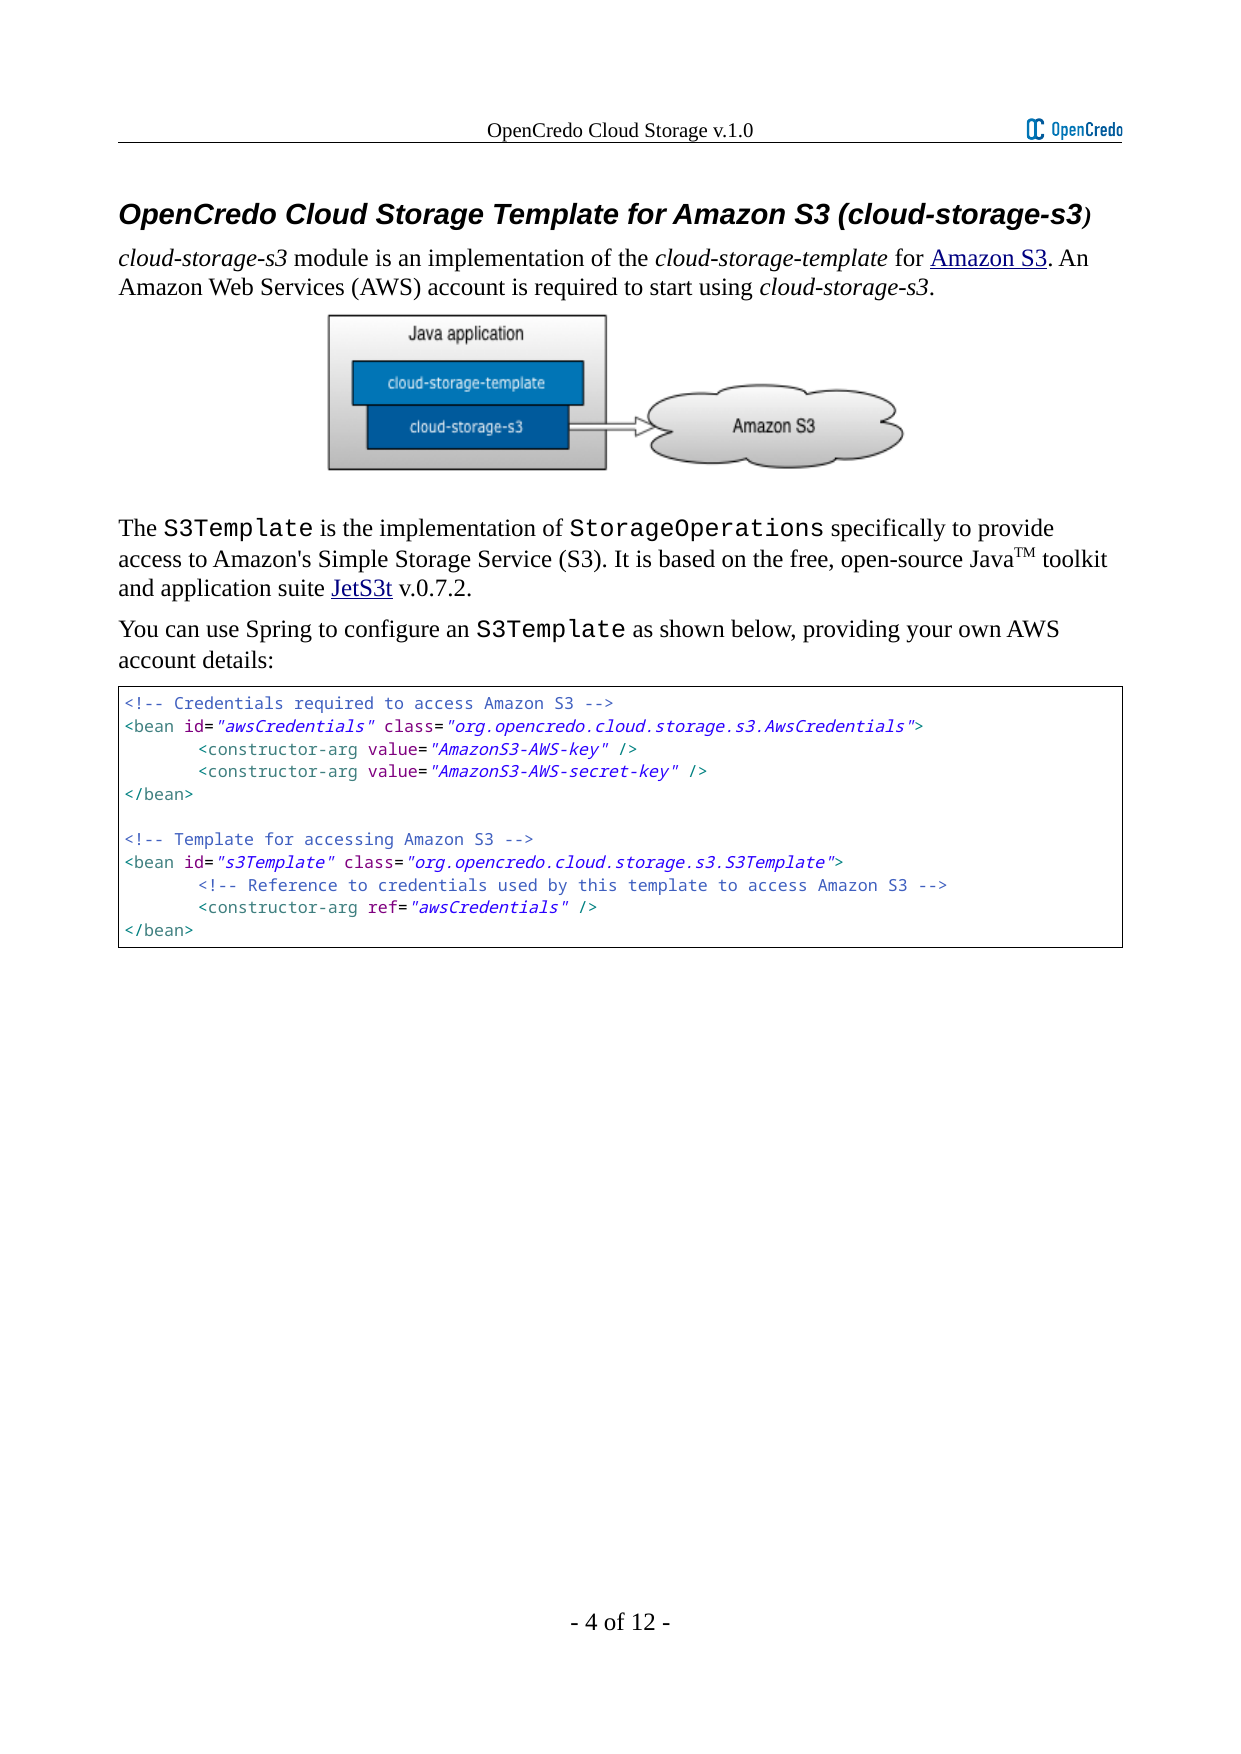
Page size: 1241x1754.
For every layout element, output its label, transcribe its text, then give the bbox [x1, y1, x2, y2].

text cloud-storage-s3 module is an implementation of the cloud-storage-template for Amazon S3. An Amazon Web Services (AWS) account is required to start using cloud-storage-s3. [118, 243, 1122, 300]
picture [1026, 118, 1123, 140]
subtitle OpenCredo Cloud Storage Template for Amazon S3 (cloud-storage-s3) [118, 197, 1122, 230]
text The S3Template is the implementation of StorageOperations specifically to provide access to Amazon's Simple Storage Service (S3). It is based on the free, open-source JavaTM toolkit and application suite JetS3t v.0.7.2. [118, 513, 1122, 601]
picture [326, 312, 915, 472]
table_header <!-- Credentials required to access Amazon S3 --> <bean id="awsCredentials" class="org.opencredo.cloud.storage.s3.AwsCredentials"> <constructor-arg value="AmazonS3-AWS-key" /> <constructor-arg value="AmazonS3-AWS-secret-key" /> </bean> <!-- Template for accessing Amazon S3 --> <bean id="s3Template" class="org.opencredo.cloud.storage.s3.S3Template"> <!-- Reference to credentials used by this template to access Amazon S3 --> <constructor-arg ref="awsCredentials" /> </bean> [119, 687, 1122, 947]
text You can use Spring to configure an S3Template as shown below, providing your own AWS account details: [118, 614, 1122, 673]
